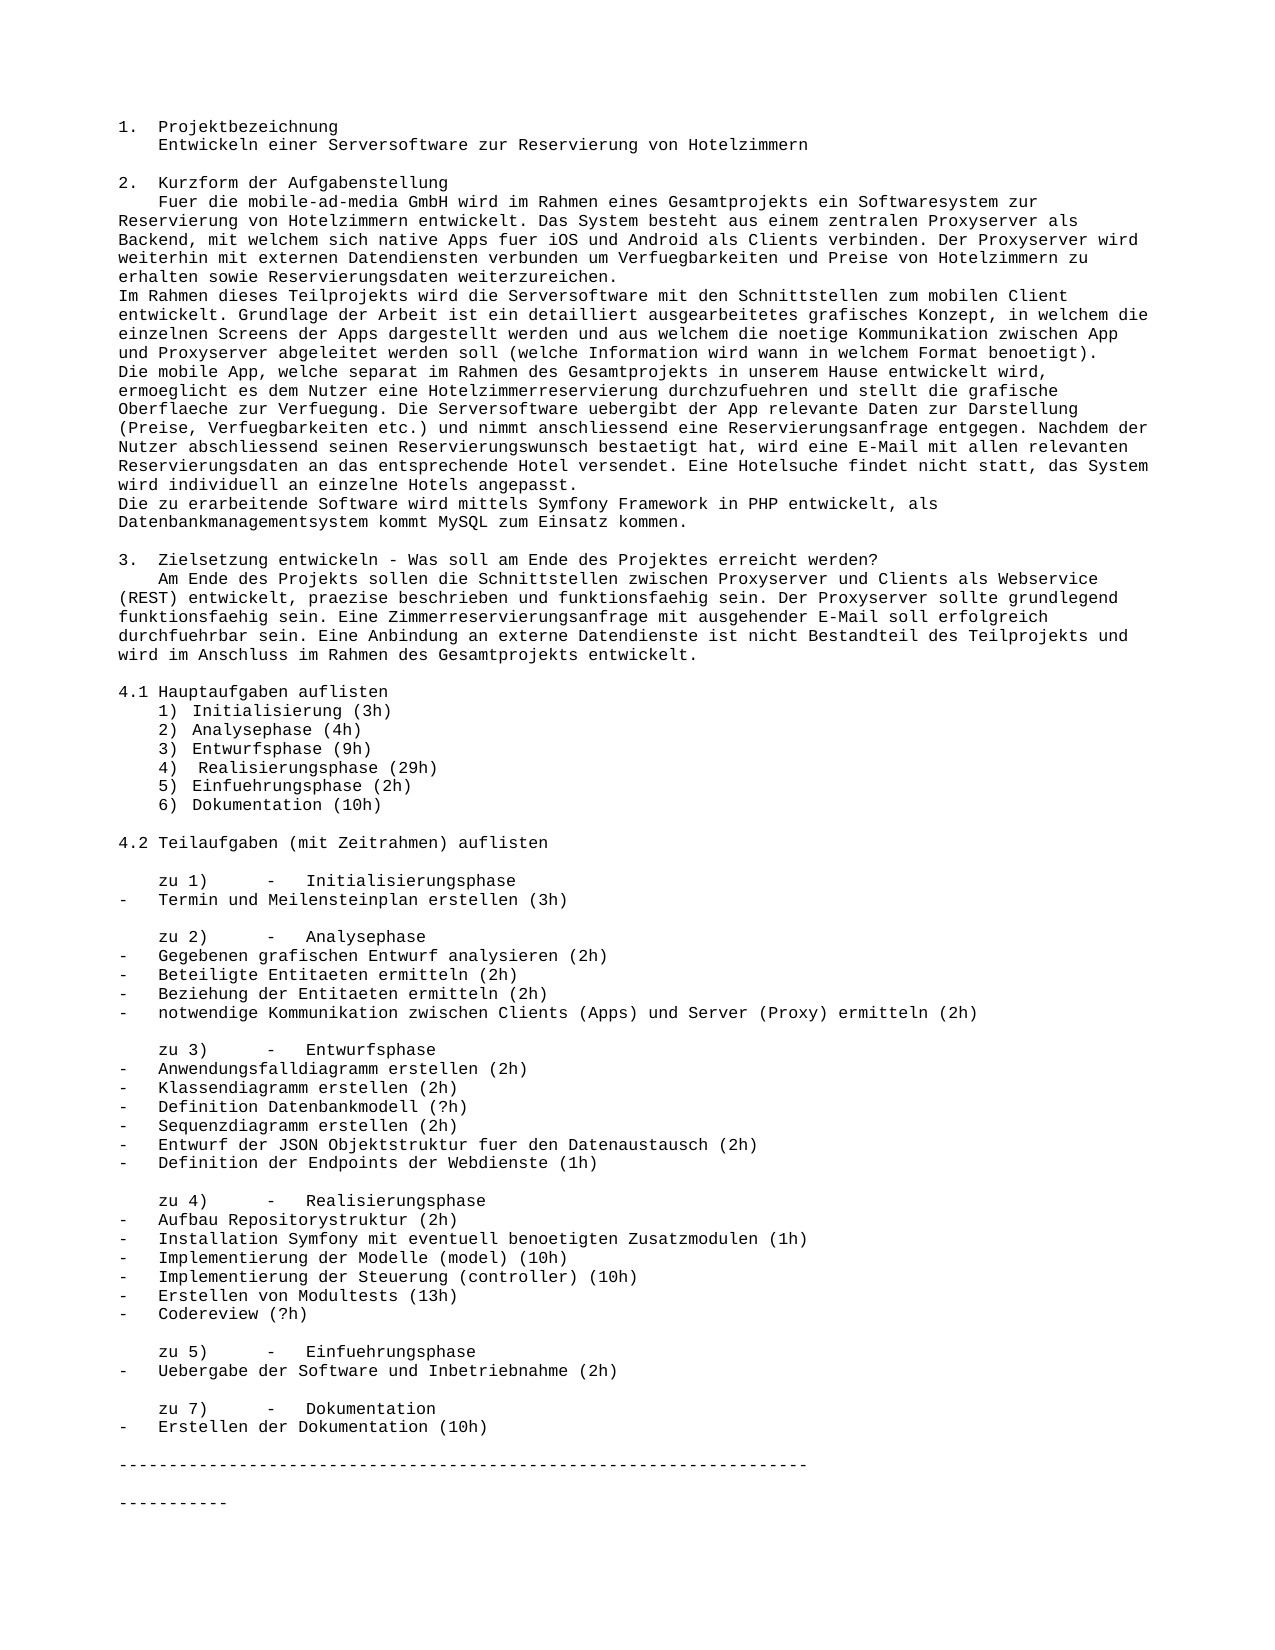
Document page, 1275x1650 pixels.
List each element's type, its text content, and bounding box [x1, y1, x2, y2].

text --------------------------------------------------------------------- [118, 1457, 1157, 1476]
text 1. Projektbezeichnung [118, 118, 1157, 137]
text - Gegebenen grafischen Entwurf analysieren (2h) [118, 948, 1157, 967]
text - Beziehung der Entitaeten ermitteln (2h) [118, 985, 1157, 1004]
text zu 3) - Entwurfsphase [118, 1042, 1157, 1061]
text Die zu erarbeitende Software wird mittels Symfony Framework in PHP entwickelt, als Datenbankmanagementsystem kommt MySQL zum Einsatz kommen. [118, 495, 1157, 533]
text - Erstellen der Dokumentation (10h) [118, 1419, 1157, 1438]
text zu 2) - Analysephase [118, 929, 1157, 948]
text 2) Analysephase (4h) [118, 721, 1157, 740]
text - Beteiligte Entitaeten ermitteln (2h) [118, 967, 1157, 985]
text 4) Realisierungsphase (29h) [118, 759, 1157, 778]
text - Definition Datenbankmodell (?h) [118, 1098, 1157, 1117]
text - Termin und Meilensteinplan erstellen (3h) [118, 891, 1157, 910]
text - notwendige Kommunikation zwischen Clients (Apps) und Server (Proxy) ermitteln (2h) [118, 1004, 1157, 1023]
text zu 5) - Einfuehrungsphase [118, 1344, 1157, 1362]
text 5) Einfuehrungsphase (2h) [118, 778, 1157, 797]
text - Entwurf der JSON Objektstruktur fuer den Datenaustausch (2h) [118, 1136, 1157, 1155]
text zu 7) - Dokumentation [118, 1400, 1157, 1419]
text - Implementierung der Modelle (model) (10h) [118, 1249, 1157, 1268]
text 3. Zielsetzung entwickeln - Was soll am Ende des Projektes erreicht werden? [118, 552, 1157, 571]
text zu 4) - Realisierungsphase [118, 1193, 1157, 1212]
text - Implementierung der Steuerung (controller) (10h) [118, 1268, 1157, 1287]
text Die mobile App, welche separat im Rahmen des Gesamtprojekts in unserem Hause entwickelt wird, ermoeglicht es dem Nutzer eine Hotelzimmerreservierung durchzufuehren und stellt die grafische Oberflaeche zur Verfuegung. Die Serversoftware uebergibt der App relevante Daten zur Darstellung (Preise, Verfuegbarkeiten etc.) und nimmt anschliessend eine Reservierungsanfrage entgegen. Nachdem der Nutzer abschliessend seinen Reservierungswunsch bestaetigt hat, wird eine E-Mail mit allen relevanten Reservierungsdaten an das entsprechende Hotel versendet. Eine Hotelsuche findet nicht statt, das System wird individuell an einzelne Hotels angepasst. [118, 363, 1157, 495]
text 6) Dokumentation (10h) [118, 797, 1157, 816]
text - Aufbau Repositorystruktur (2h) [118, 1212, 1157, 1231]
text 4.1 Hauptaufgaben auflisten [118, 684, 1157, 703]
text - Uebergabe der Software und Inbetriebnahme (2h) [118, 1362, 1157, 1381]
text - Klassendiagramm erstellen (2h) [118, 1080, 1157, 1098]
text - Sequenzdiagramm erstellen (2h) [118, 1117, 1157, 1136]
text - Installation Symfony mit eventuell benoetigten Zusatzmodulen (1h) [118, 1231, 1157, 1249]
text ----------- [118, 1494, 1157, 1513]
text - Codereview (?h) [118, 1306, 1157, 1325]
text 4.2 Teilaufgaben (mit Zeitrahmen) auflisten [118, 834, 1157, 853]
text 1) Initialisierung (3h) [118, 703, 1157, 721]
text 2. Kurzform der Aufgabenstellung [118, 175, 1157, 193]
text Fuer die mobile-ad-media GmbH wird im Rahmen eines Gesamtprojekts ein Softwaresystem zur Reservierung von Hotelzimmern entwickelt. Das System besteht aus einem zentralen Proxyserver als Backend, mit welchem sich native Apps fuer iOS und Android als Clients verbinden. Der Proxyserver wird weiterhin mit externen Datendiensten verbunden um Verfuegbarkeiten und Preise von Hotelzimmern zu erhalten sowie Reservierungsdaten weiterzureichen. [118, 193, 1157, 288]
text zu 1) - Initialisierungsphase [118, 872, 1157, 891]
text Im Rahmen dieses Teilprojekts wird die Serversoftware mit den Schnittstellen zum mobilen Client entwickelt. Grundlage der Arbeit ist ein detailliert ausgearbeitetes grafisches Konzept, in welchem die einzelnen Screens der Apps dargestellt werden und aus welchem die noetige Kommunikation zwischen App und Proxyserver abgeleitet werden soll (welche Information wird wann in welchem Format benoetigt). [118, 288, 1157, 363]
text Am Ende des Projekts sollen die Schnittstellen zwischen Proxyserver und Clients als Webservice (REST) entwickelt, praezise beschrieben und funktionsfaehig sein. Der Proxyserver sollte grundlegend funktionsfaehig sein. Eine Zimmerreservierungsanfrage mit ausgehender E-Mail soll erfolgreich durchfuehrbar sein. Eine Anbindung an externe Datendienste ist nicht Bestandteil des Teilprojekts und wird im Anschluss im Rahmen des Gesamtprojekts entwickelt. [118, 571, 1157, 665]
text - Definition der Endpoints der Webdienste (1h) [118, 1155, 1157, 1174]
text 3) Entwurfsphase (9h) [118, 740, 1157, 759]
text - Erstellen von Modultests (13h) [118, 1287, 1157, 1306]
text - Anwendungsfalldiagramm erstellen (2h) [118, 1061, 1157, 1080]
text Entwickeln einer Serversoftware zur Reservierung von Hotelzimmern [118, 137, 1157, 156]
